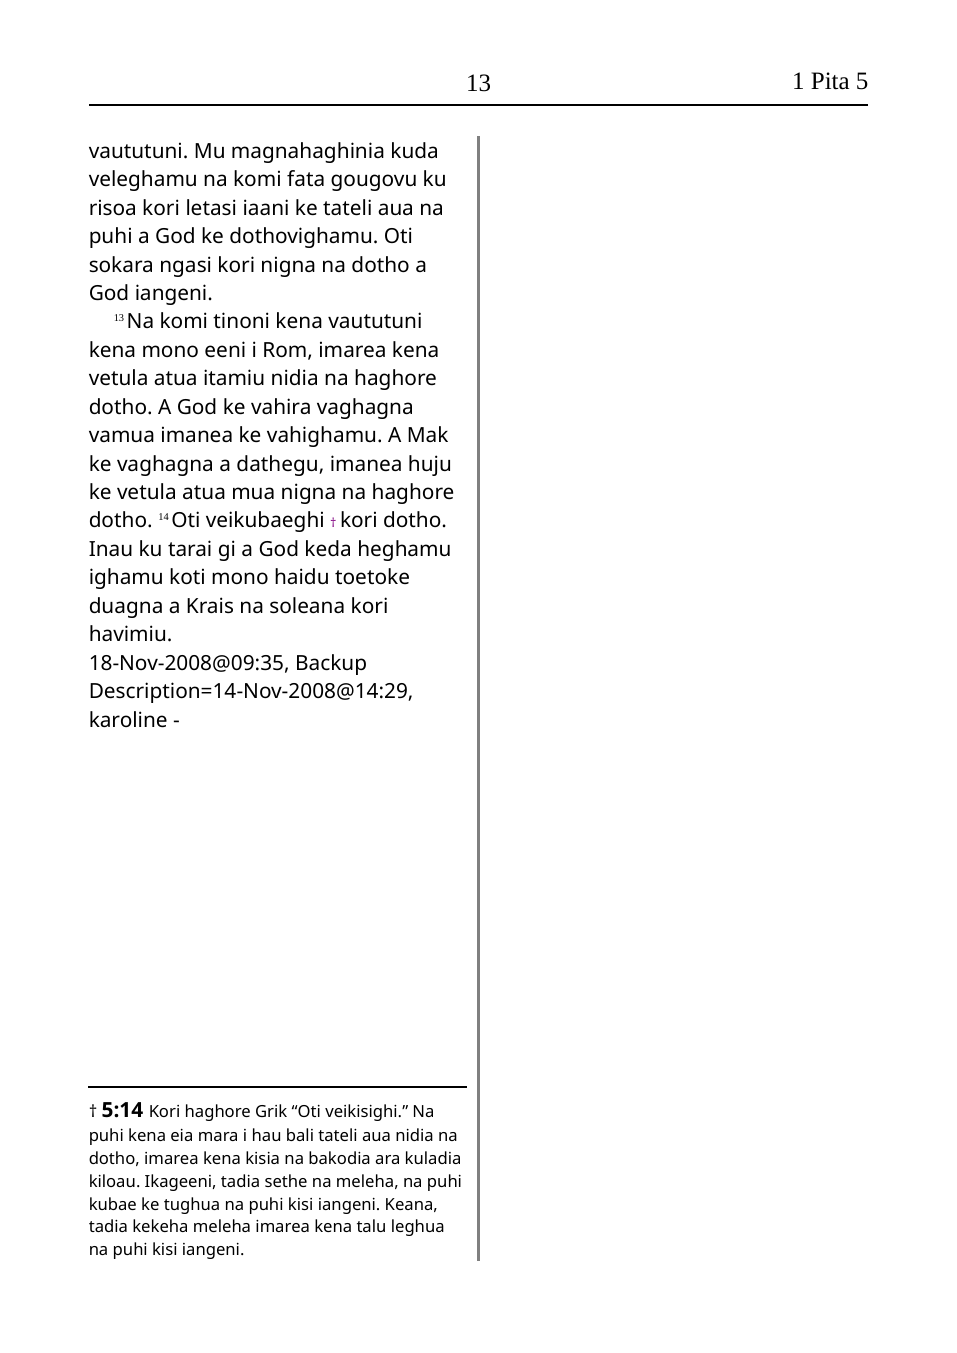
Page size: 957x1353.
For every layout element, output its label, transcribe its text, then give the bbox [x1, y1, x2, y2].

text vaututuni. Mu magnahaghinia kuda veleghamu na komi fata gougovu ku risoa kori letasi iaani ke tateli aua na puhi a God ke dothovighamu. Oti sokara ngasi kori nigna na dotho a God iangeni. [88, 136, 466, 307]
text 18-Nov-2008@09:35, Backup Description=14-Nov-2008@14:29, karoline - [88, 648, 466, 733]
text 5:14 Kori haghore Grik “Oti veikisighi.” Na puhi kena eia mara i hau bali tateli aua nidia na dotho, imarea kena kisia na bakodia ara kuladia kiloau. Ikageeni, tadia sethe na meleha, na puhi kubae ke tughua na puhi kisi iangeni. Keana, tadia kekeha meleha imarea kena talu leghua na puhi kisi iangeni. [88, 1096, 466, 1260]
text 13 Na komi tinoni kena vaututuni kena mono eeni i Rom, imarea kena vetula atua itamiu nidia na haghore dotho. A God ke vahira vaghagna vamua imanea ke vahighamu. A Mak ke vaghagna a dathegu, imanea huju ke vetula atua mua nigna na haghore dotho. 14 Oti veikubaeghi kori dotho. Inau ku tarai gi a God keda heghamu ighamu koti mono haidu toetoke duagna a Krais na soleana kori havimiu. [88, 307, 466, 648]
